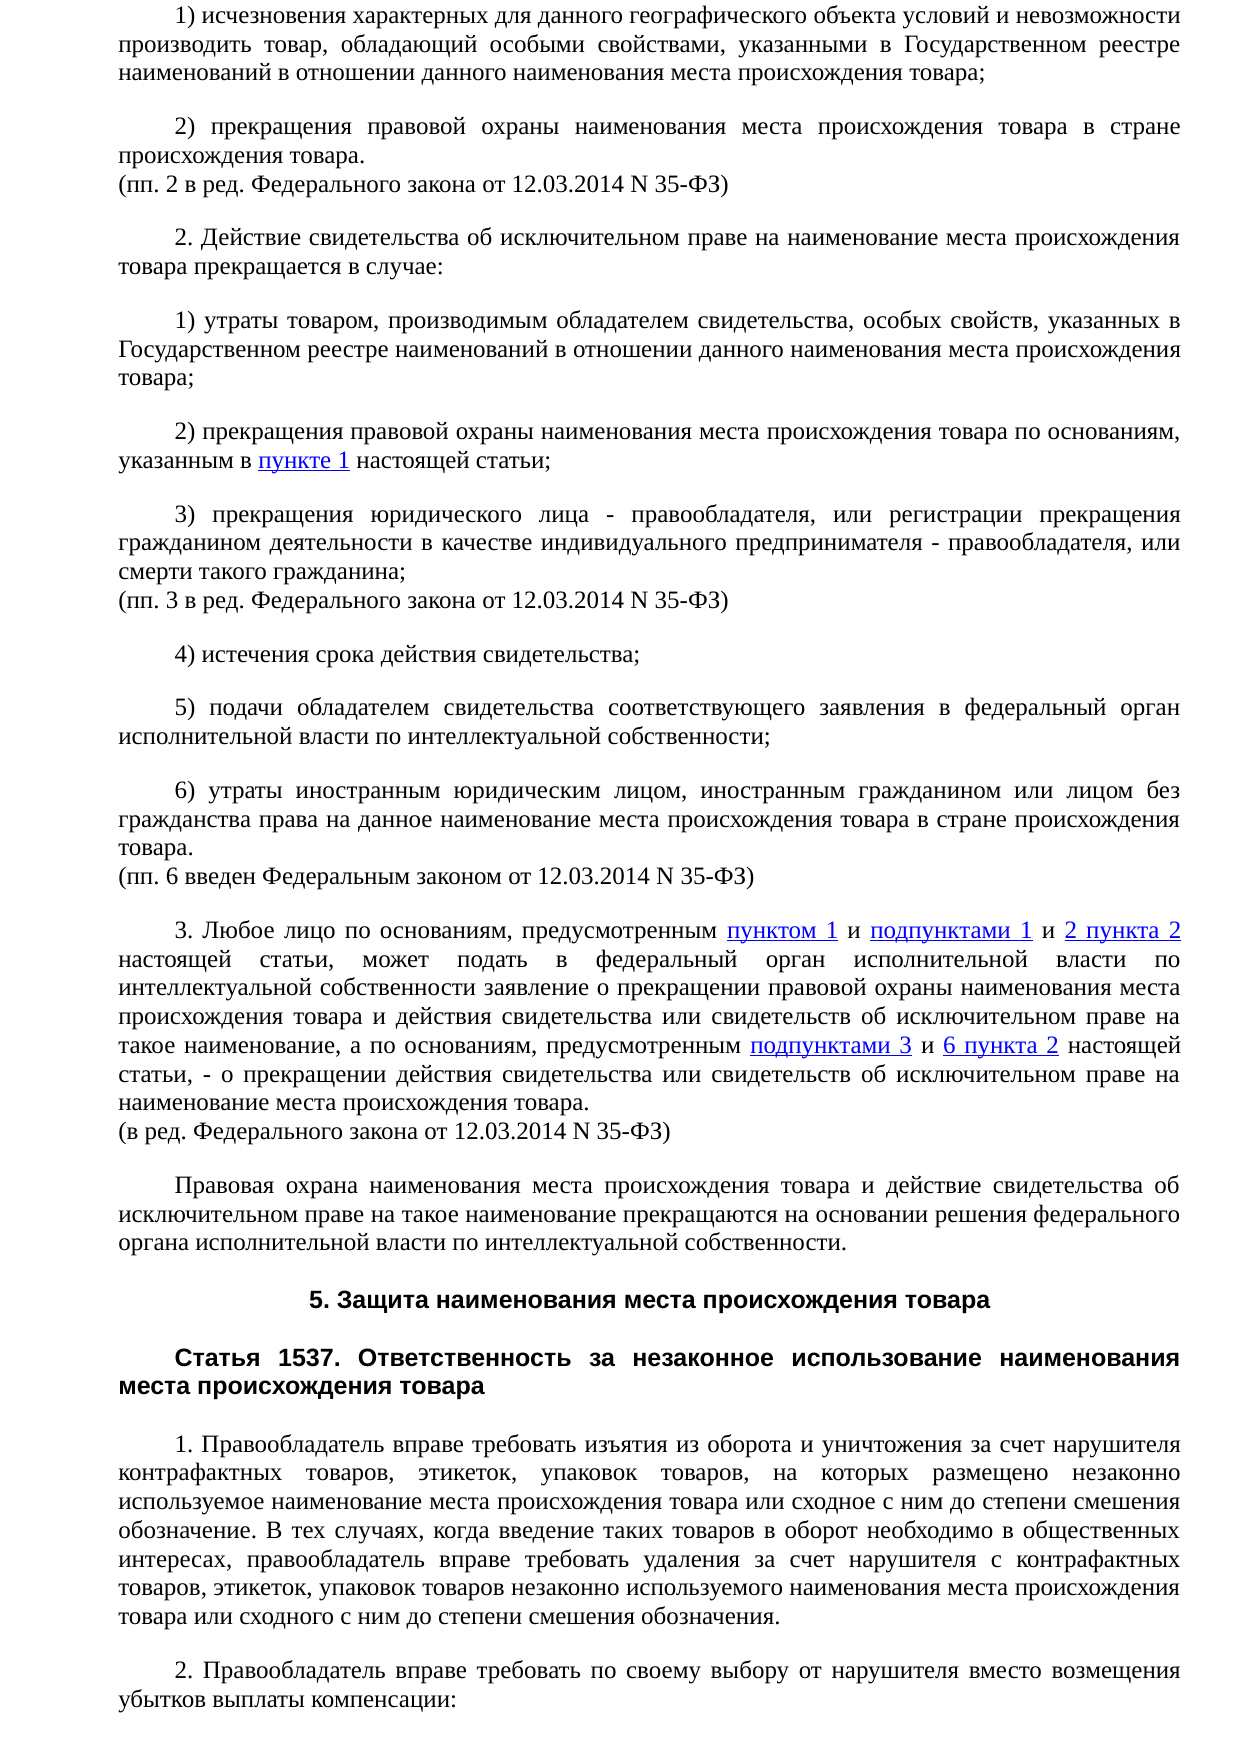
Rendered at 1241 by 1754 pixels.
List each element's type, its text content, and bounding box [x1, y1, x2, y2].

text (в ред. Федерального закона от 12.03.2014 N 35-ФЗ) [118, 1116, 1181, 1145]
text 2) прекращения правовой охраны наименования места происхождения товара в стране происхождения товара. [118, 111, 1181, 169]
text 3) прекращения юридического лица - правообладателя, или регистрации прекращения гражданином деятельности в качестве индивидуального предпринимателя - правообладателя, или смерти такого гражданина; [118, 499, 1181, 585]
text 1) исчезновения характерных для данного географического объекта условий и невозможности производить товар, обладающий особыми свойствами, указанными в Государственном реестре наименований в отношении данного наименования места происхождения товара; [118, 0, 1181, 86]
text (пп. 3 в ред. Федерального закона от 12.03.2014 N 35-ФЗ) [118, 585, 1181, 614]
title Статья 1537. Ответственность за незаконное использование наименования места происхождения товара [118, 1342, 1181, 1400]
text 5) подачи обладателем свидетельства соответствующего заявления в федеральный орган исполнительной власти по интеллектуальной собственности; [118, 692, 1181, 750]
text 3. Любое лицо по основаниям, предусмотренным пунктом 1 и подпунктами 1 и 2 пункта 2 настоящей статьи, может подать в федеральный орган исполнительной власти по интеллектуальной собственности заявление о прекращении правовой охраны наименования места происхождения товара и действия свидетельства или свидетельств об исключительном праве на такое наименование, а по основаниям, предусмотренным подпунктами 3 и 6 пункта 2 настоящей статьи, - о прекращении действия свидетельства или свидетельств об исключительном праве на наименование места происхождения товара. [118, 915, 1181, 1116]
text 1. Правообладатель вправе требовать изъятия из оборота и уничтожения за счет нарушителя контрафактных товаров, этикеток, упаковок товаров, на которых размещено незаконно используемое наименование места происхождения товара или сходное с ним до степени смешения обозначение. В тех случаях, когда введение таких товаров в оборот необходимо в общественных интересах, правообладатель вправе требовать удаления за счет нарушителя с контрафактных товаров, этикеток, упаковок товаров незаконно используемого наименования места происхождения товара или сходного с ним до степени смешения обозначения. [118, 1429, 1181, 1630]
text 1) утраты товаром, производимым обладателем свидетельства, особых свойств, указанных в Государственном реестре наименований в отношении данного наименования места происхождения товара; [118, 305, 1181, 391]
text 2. Действие свидетельства об исключительном праве на наименование места происхождения товара прекращается в случае: [118, 222, 1181, 280]
text 4) истечения срока действия свидетельства; [118, 639, 1181, 667]
text 6) утраты иностранным юридическим лицом, иностранным гражданином или лицом без гражданства права на данное наименование места происхождения товара в стране происхождения товара. [118, 775, 1181, 861]
text Правовая охрана наименования места происхождения товара и действие свидетельства об исключительном праве на такое наименование прекращаются на основании решения федерального органа исполнительной власти по интеллектуальной собственности. [118, 1170, 1181, 1256]
text 2. Правообладатель вправе требовать по своему выбору от нарушителя вместо возмещения убытков выплаты компенсации: [118, 1655, 1181, 1712]
title 5. Защита наименования места происхождения товара [118, 1285, 1181, 1314]
text (пп. 6 введен Федеральным законом от 12.03.2014 N 35-ФЗ) [118, 861, 1181, 890]
text 2) прекращения правовой охраны наименования места происхождения товара по основаниям, указанным в пункте 1 настоящей статьи; [118, 416, 1181, 474]
text (пп. 2 в ред. Федерального закона от 12.03.2014 N 35-ФЗ) [118, 169, 1181, 197]
